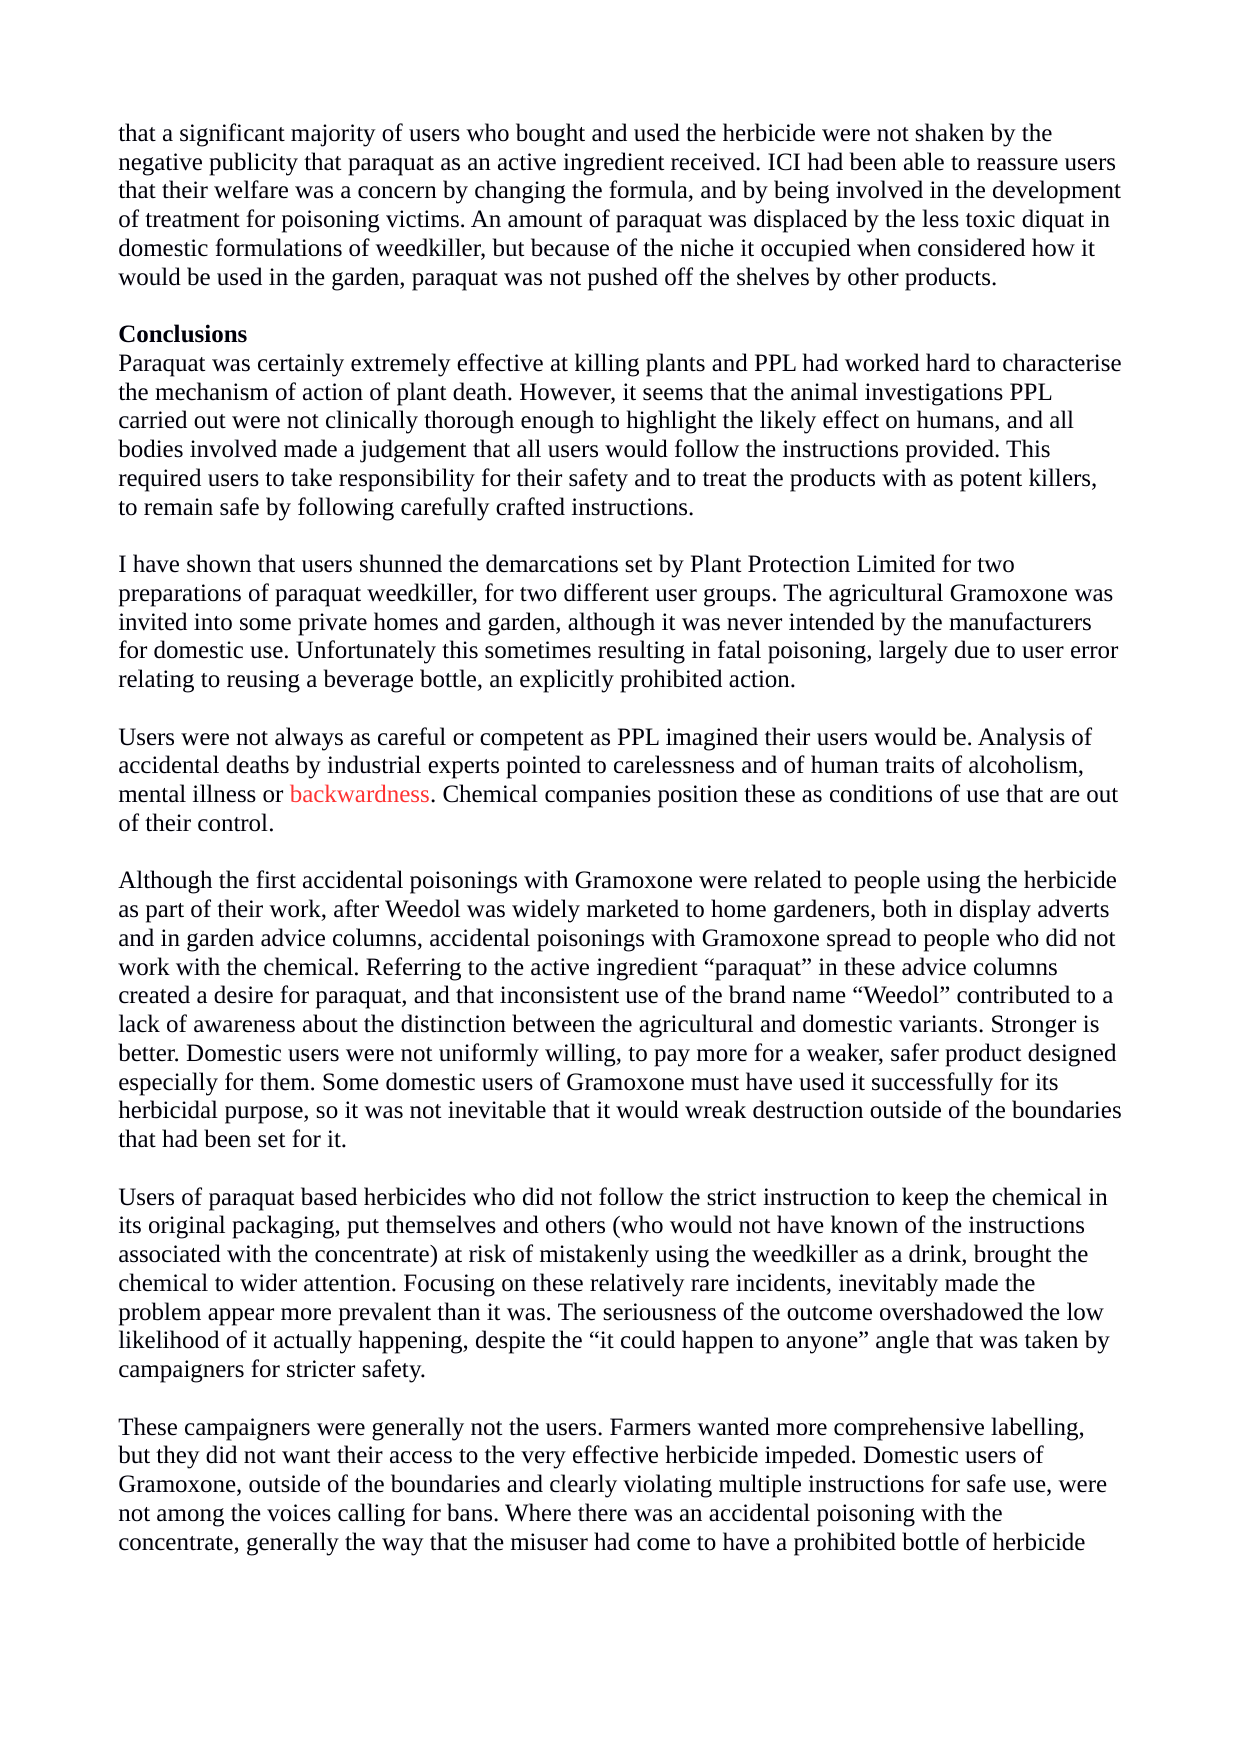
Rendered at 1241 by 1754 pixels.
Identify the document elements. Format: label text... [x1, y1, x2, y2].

text Conclusions [118, 319, 1122, 348]
text Paraquat was certainly extremely effective at killing plants and PPL had worked hard to characterise the mechanism of action of plant death. However, it seems that the animal investigations PPL carried out were not clinically thorough enough to highlight the likely effect on humans, and all bodies involved made a judgement that all users would follow the instructions provided. This required users to take responsibility for their safety and to treat the products with as potent killers, to remain safe by following carefully crafted instructions. [118, 348, 1122, 521]
text I have shown that users shunned the demarcations set by Plant Protection Limited for two preparations of paraquat weedkiller, for two different user groups. The agricultural Gramoxone was invited into some private homes and garden, although it was never intended by the manufacturers for domestic use. Unfortunately this sometimes resulting in fatal poisoning, largely due to user error relating to reusing a beverage bottle, an explicitly prohibited action. [118, 549, 1122, 693]
text These campaigners were generally not the users. Farmers wanted more comprehensive labelling, but they did not want their access to the very effective herbicide impeded. Domestic users of Gramoxone, outside of the boundaries and clearly violating multiple instructions for safe use, were not among the voices calling for bans. Where there was an accidental poisoning with the concentrate, generally the way that the misuser had come to have a prohibited bottle of herbicide [118, 1412, 1122, 1556]
text Users were not always as careful or competent as PPL imagined their users would be. Analysis of accidental deaths by industrial experts pointed to carelessness and of human traits of alcoholism, mental illness or backwardness. Chemical companies position these as conditions of use that are out of their control. [118, 722, 1122, 837]
text that a significant majority of users who bought and used the herbicide were not shaken by the negative publicity that paraquat as an active ingredient received. ICI had been able to reassure users that their welfare was a concern by changing the formula, and by being involved in the development of treatment for poisoning victims. An amount of paraquat was displaced by the less toxic diquat in domestic formulations of weedkiller, but because of the niche it occupied when considered how it would be used in the garden, paraquat was not pushed off the shelves by other products. [118, 118, 1122, 291]
text Users of paraquat based herbicides who did not follow the strict instruction to keep the chemical in its original packaging, put themselves and others (who would not have known of the instructions associated with the concentrate) at risk of mistakenly using the weedkiller as a drink, brought the chemical to wider attention. Focusing on these relatively rare incidents, inevitably made the problem appear more prevalent than it was. The seriousness of the outcome overshadowed the low likelihood of it actually happening, despite the “it could happen to anyone” angle that was taken by campaigners for stricter safety. [118, 1182, 1122, 1383]
text Although the first accidental poisonings with Gramoxone were related to people using the herbicide as part of their work, after Weedol was widely marketed to home gardeners, both in display adverts and in garden advice columns, accidental poisonings with Gramoxone spread to people who did not work with the chemical. Referring to the active ingredient “paraquat” in these advice columns created a desire for paraquat, and that inconsistent use of the brand name “Weedol” contributed to a lack of awareness about the distinction between the agricultural and domestic variants. Stronger is better. Domestic users were not uniformly willing, to pay more for a weaker, safer product designed especially for them. Some domestic users of Gramoxone must have used it successfully for its herbicidal purpose, so it was not inevitable that it would wreak destruction outside of the boundaries that had been set for it. [118, 866, 1122, 1153]
